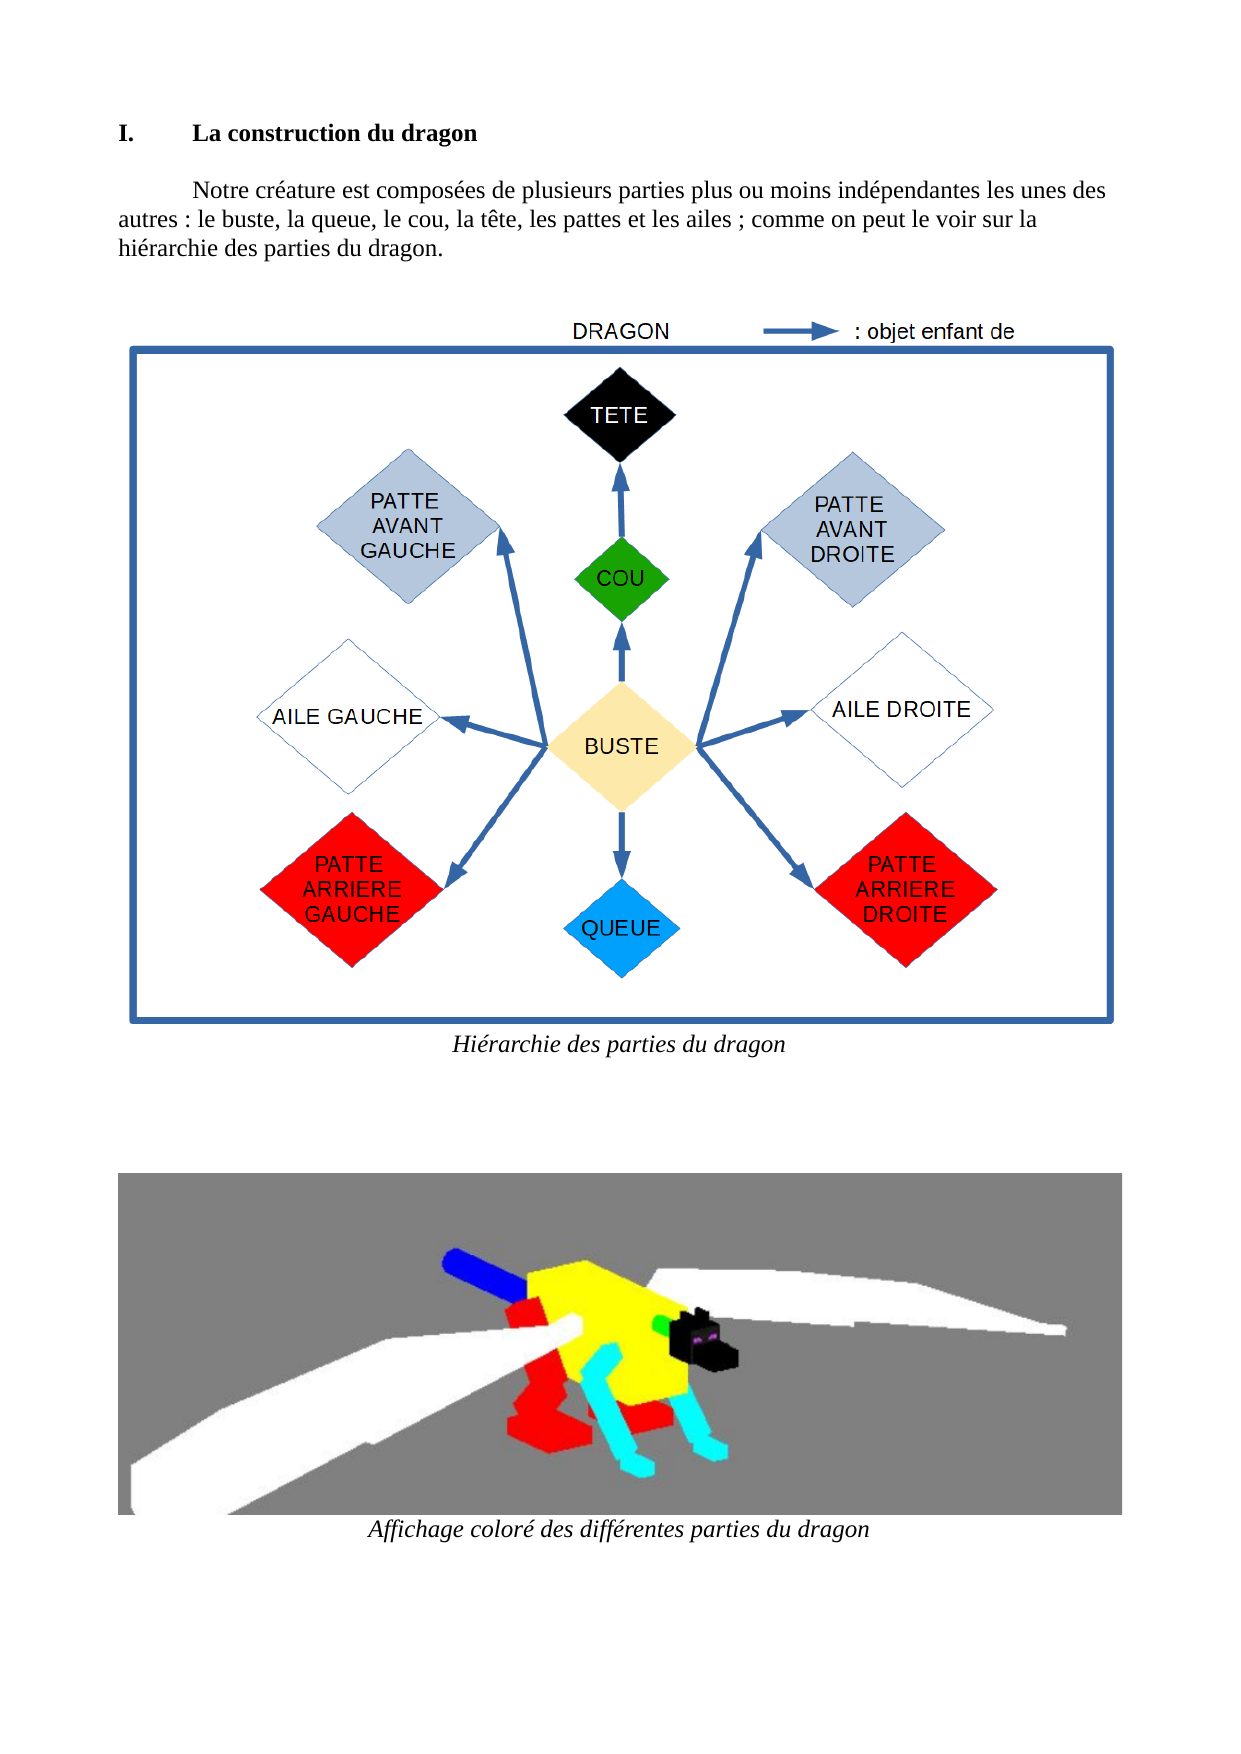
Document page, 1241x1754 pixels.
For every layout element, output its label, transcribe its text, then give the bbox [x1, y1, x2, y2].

text Notre créature est composées de plusieurs parties plus ou moins indépendantes les unes des autres : le buste, la queue, le cou, la tête, les pattes et les ailes ; comme on peut le voir sur la hiérarchie des parties du dragon. [118, 176, 1122, 262]
text Affichage coloré des différentes parties du dragon [118, 1515, 1122, 1543]
picture [118, 1173, 1123, 1515]
picture [118, 319, 1123, 1030]
text Hiérarchie des parties du dragon [118, 1030, 1122, 1058]
text I. La construction du dragon [118, 118, 1122, 147]
